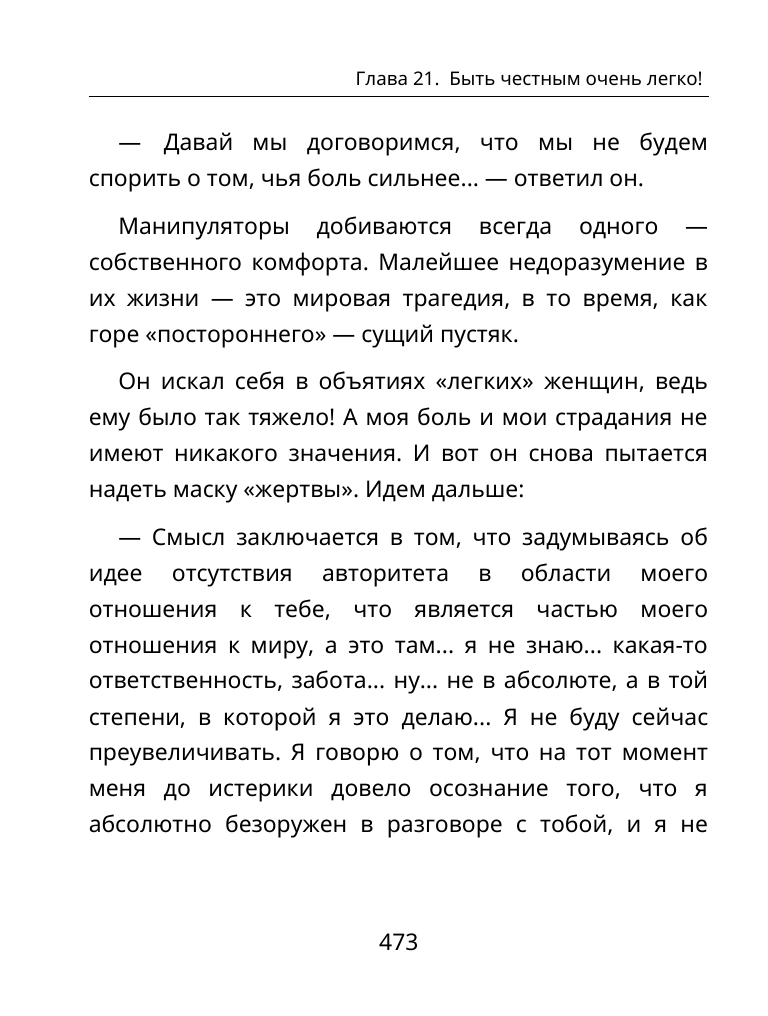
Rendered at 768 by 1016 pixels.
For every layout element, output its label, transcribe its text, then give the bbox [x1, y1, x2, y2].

list Давай мы договоримся, что мы не будем спорить о том, чья боль сильнее... — ответил он. [88, 126, 709, 193]
text — Смысл заключается в том, что задумываясь об идее отсутствия авторитета в области моего отношения к тебе, что является частью моего отношения к миру, а это там... я не знаю... какая-то ответственность, забота... ну... не в абсолюте, а в той степени, в которой я это делаю... Я не буду сейчас преувеличивать. Я говорю о том, что на тот момент меня до истерики довело осознание того, что я абсолютно безоружен в разговоре с тобой, и я не [88, 521, 709, 839]
text Манипуляторы добиваются всегда одного — собственного комфорта. Малейшее недоразумение в их жизни — это мировая трагедия, в то время, как горе «постороннего» — сущий пустяк. [88, 210, 709, 349]
text Он искал себя в объятиях «легких» женщин, ведь ему было так тяжело! А моя боль и мои страдания не имеют никакого значения. И вот он снова пытается надеть маску «жертвы». Идем дальше: [88, 365, 709, 504]
